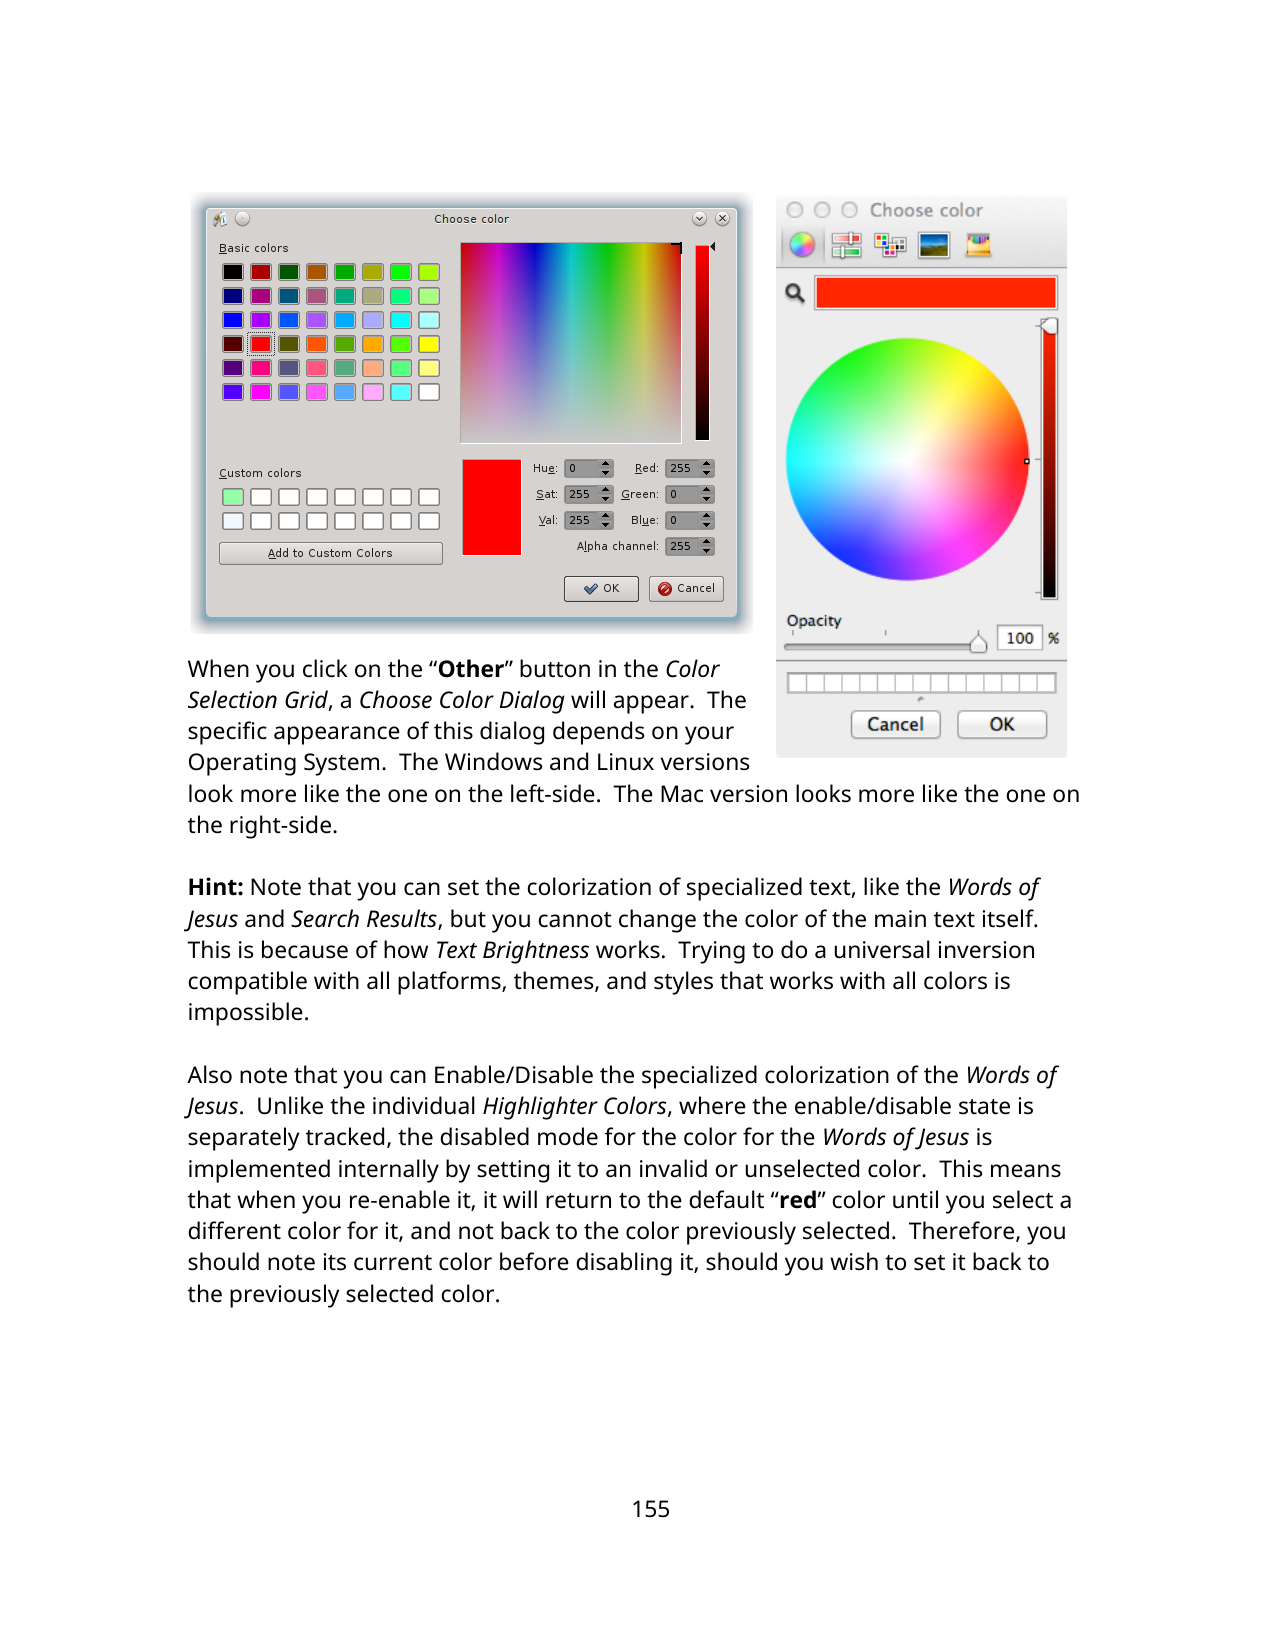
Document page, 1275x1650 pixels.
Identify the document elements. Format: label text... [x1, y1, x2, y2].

text Also note that you can Enable/Disable the specialized colorization of the Words of Jesus. Unlike the individual Highlighter Colors, where the enable/disable state is separately tracked, the disabled mode for the color for the Words of Jesus is implemented internally by setting it to an invalid or unselected color. This means that when you re-enable it, it will return to the default “red” color until you select a different color for it, and not back to the color previously selected. Therefore, you should note its current color before disabling it, should you wish to set it back to the previously selected color. [187, 1059, 1087, 1309]
text Hint: Note that you can set the colorization of specialized text, like the Words of Jesus and Search Results, but you cannot change the color of the main text itself. This is because of how Text Brightness works. Trying to do a universal inversion compatible with all platforms, themes, and styles that works with all colors is impossible. [187, 871, 1087, 1028]
picture [190, 192, 753, 634]
text When you click on the “Other” button in the Color Selection Grid, a Choose Color Dialog will appear. The specific appearance of this dialog depends on your Operating System. The Windows and Linux versions look more like the one on the left-side. The Mac version looks more like the one on the right-side. [187, 181, 1087, 840]
picture [776, 195, 1068, 758]
